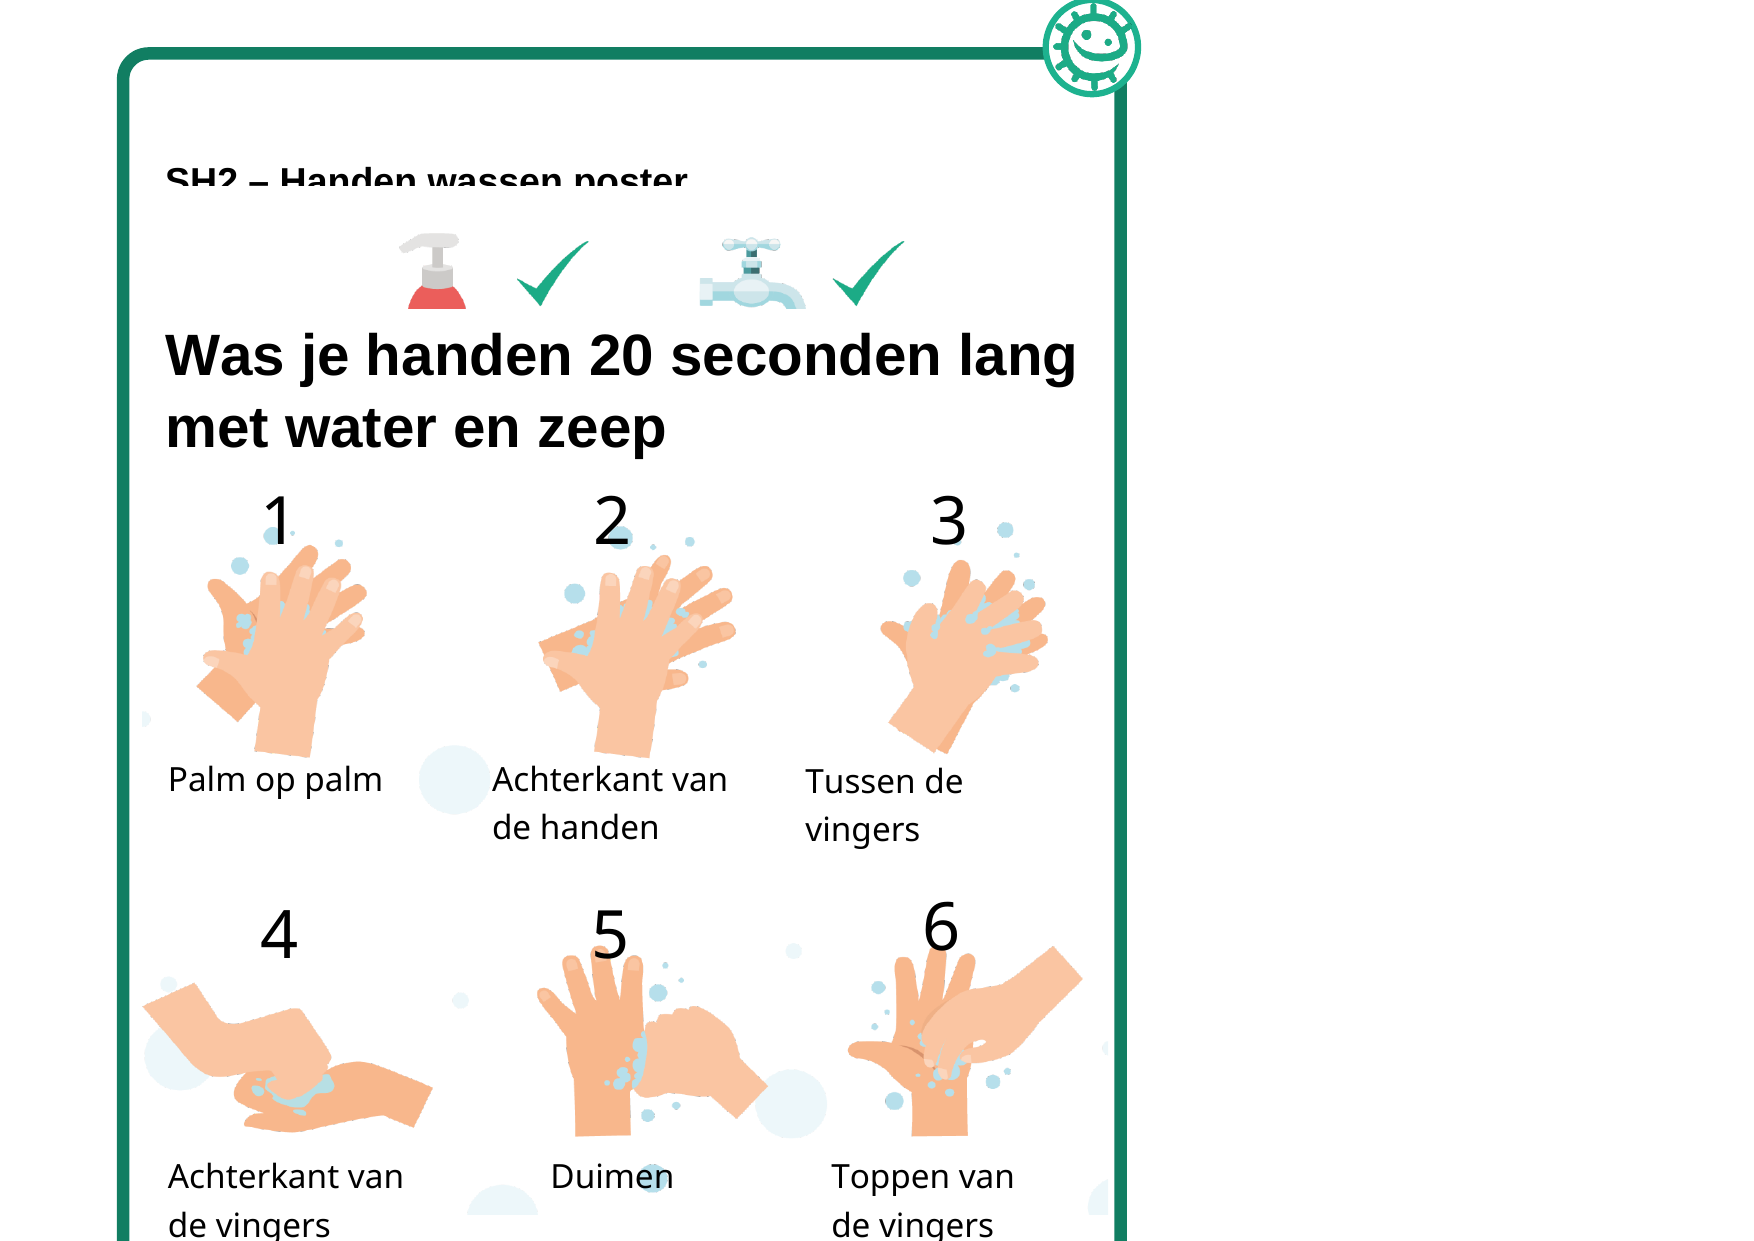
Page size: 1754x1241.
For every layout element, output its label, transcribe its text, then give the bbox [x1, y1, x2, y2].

subtitle SH2 – Handen wassen poster [165, 159, 709, 185]
subtitle Was je handen 20 seconden lang met water en zeep [165, 321, 1093, 459]
